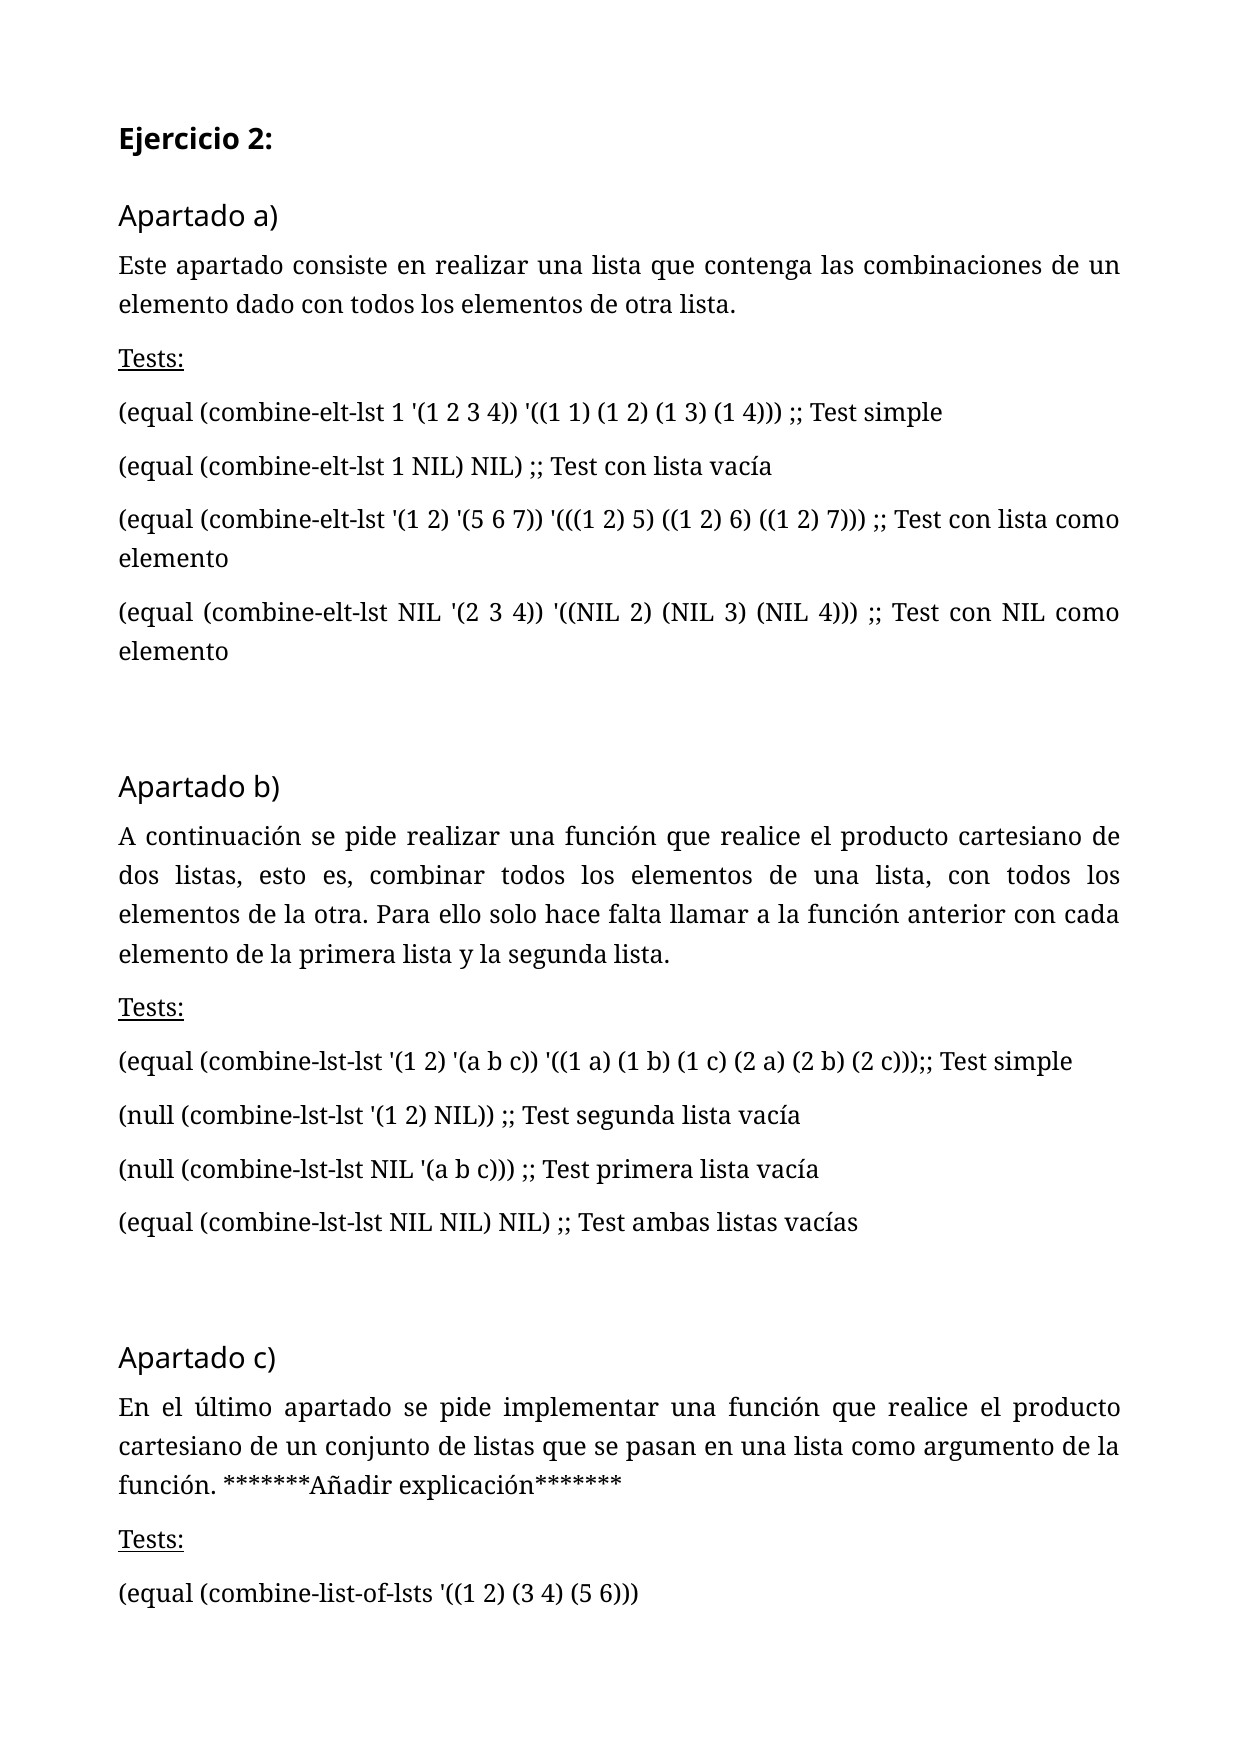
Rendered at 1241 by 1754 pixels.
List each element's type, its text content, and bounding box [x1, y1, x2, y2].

text En el último apartado se pide implementar una función que realice el producto cartesiano de un conjunto de listas que se pasan en una lista como argumento de la función. *******Añadir explicación******* [118, 1390, 1122, 1502]
text (equal (combine-lst-lst '(1 2) '(a b c)) '((1 a) (1 b) (1 c) (2 a) (2 b) (2 c)));; Test simple [118, 1044, 1122, 1078]
text (null (combine-lst-lst '(1 2) NIL)) ;; Test segunda lista vacía [118, 1097, 1122, 1132]
subtitle Apartado c) [118, 1337, 1122, 1377]
text Tests: [118, 990, 1122, 1024]
text (equal (combine-elt-lst 1 '(1 2 3 4)) '((1 1) (1 2) (1 3) (1 4))) ;; Test simple [118, 394, 1122, 428]
text Este apartado consiste en realizar una lista que contenga las combinaciones de un elemento dado con todos los elementos de otra lista. [118, 248, 1122, 321]
text Tests: [118, 341, 1122, 375]
text (equal (combine-lst-lst NIL NIL) NIL) ;; Test ambas listas vacías [118, 1205, 1122, 1239]
text (equal (combine-elt-lst NIL '(2 3 4)) '((NIL 2) (NIL 3) (NIL 4))) ;; Test con NIL como elemento [118, 595, 1122, 668]
subtitle Apartado a) [118, 196, 1122, 235]
subtitle Ejercicio 2: [118, 118, 1122, 158]
text (equal (combine-elt-lst '(1 2) '(5 6 7)) '(((1 2) 5) ((1 2) 6) ((1 2) 7))) ;; Test con lista como elemento [118, 502, 1122, 575]
subtitle Apartado b) [118, 767, 1122, 806]
text (equal (combine-elt-lst 1 NIL) NIL) ;; Test con lista vacía [118, 448, 1122, 482]
text Tests: [118, 1522, 1122, 1556]
text (equal (combine-list-of-lsts '((1 2) (3 4) (5 6))) [118, 1576, 1122, 1609]
text (null (combine-lst-lst NIL '(a b c))) ;; Test primera lista vacía [118, 1151, 1122, 1185]
text A continuación se pide realizar una función que realice el producto cartesiano de dos listas, esto es, combinar todos los elementos de una lista, con todos los elementos de la otra. Para ello solo hace falta llamar a la función anterior con cada elemento de la primera lista y la segunda lista. [118, 819, 1122, 970]
